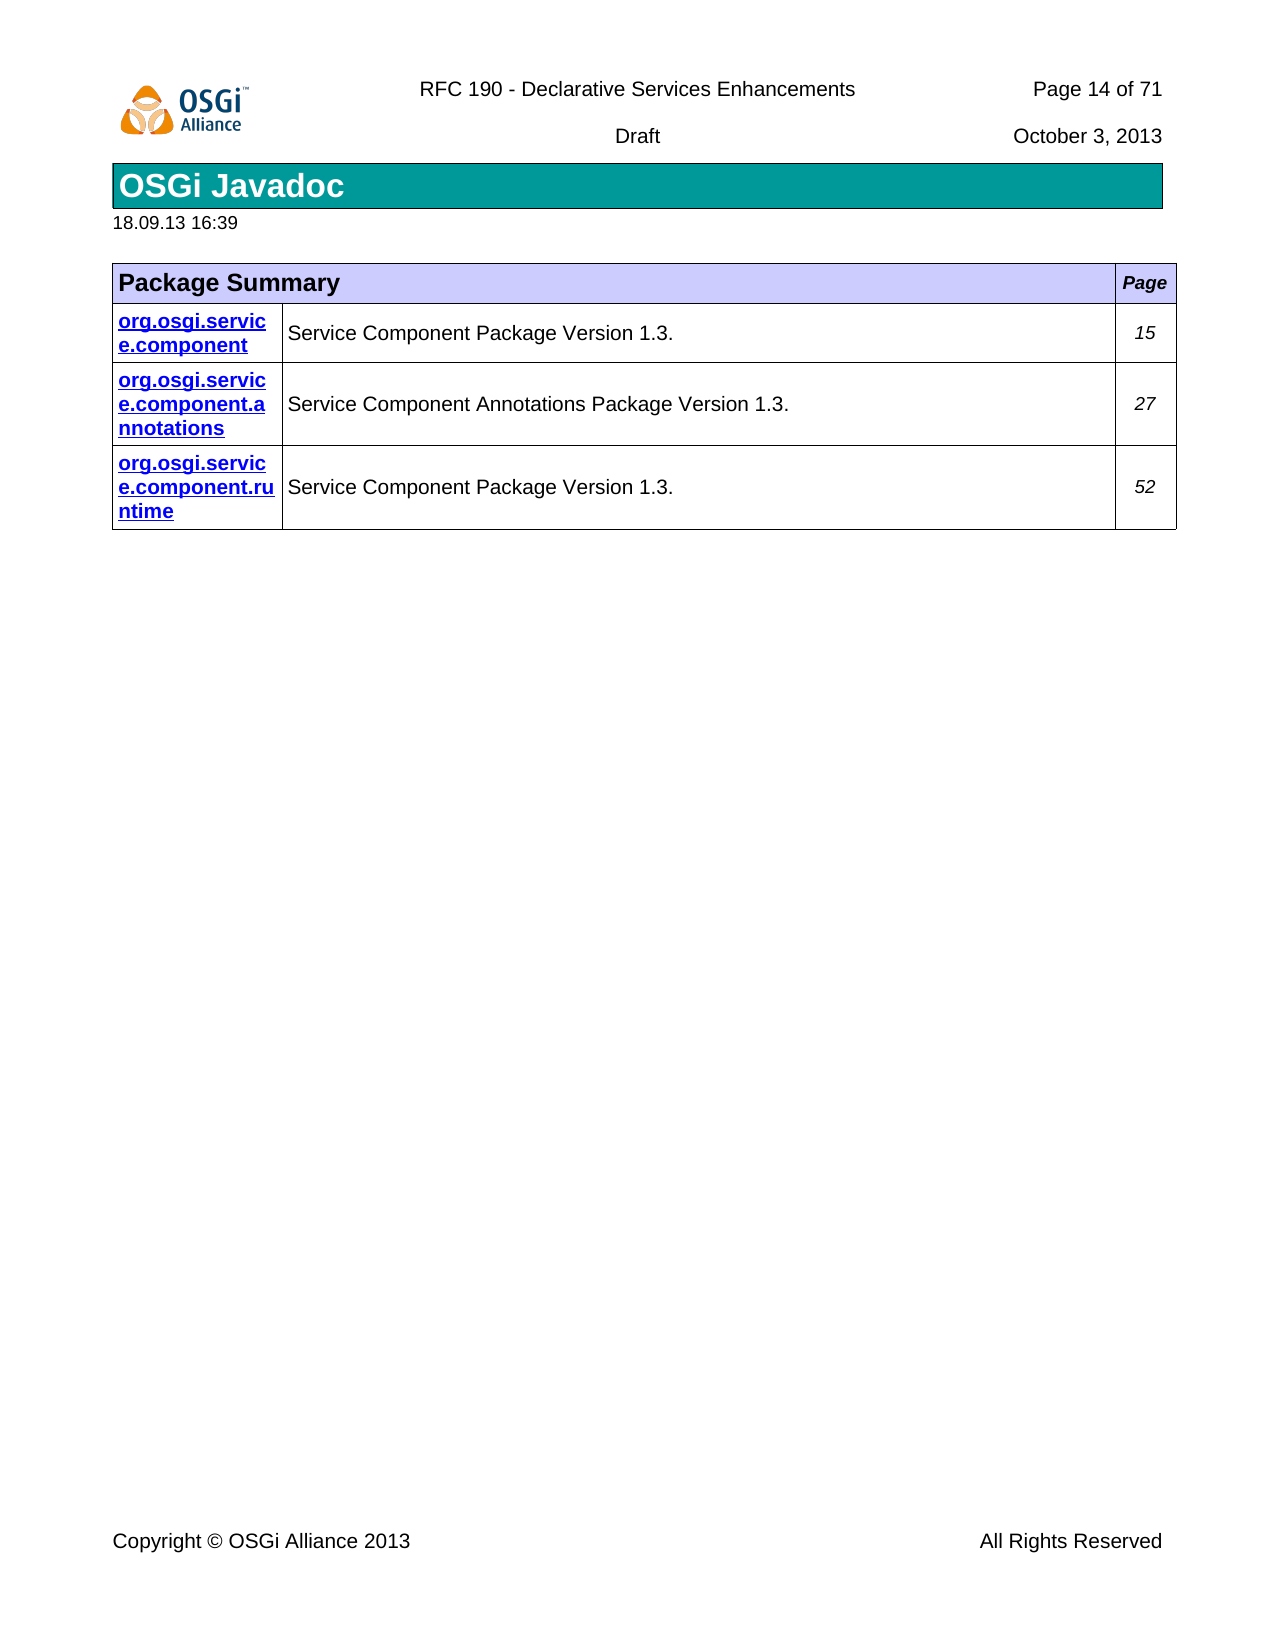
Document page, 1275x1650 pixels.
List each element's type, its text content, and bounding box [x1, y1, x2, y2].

table_cell org.osgi.service.component [113, 304, 282, 362]
table_header Page [1116, 264, 1176, 303]
table_cell org.osgi.service.component.runtime [113, 446, 282, 528]
subtitle OSGi Javadoc [114, 164, 1162, 208]
table_cell 27 [1116, 363, 1176, 445]
table_cell Service Component Annotations Package Version 1.3. [283, 363, 1115, 445]
table_cell 15 [1116, 304, 1176, 362]
picture [113, 78, 257, 142]
table_cell Service Component Package Version 1.3. [283, 304, 1115, 362]
table_cell 52 [1116, 446, 1176, 528]
table_cell Service Component Package Version 1.3. [283, 446, 1115, 528]
table_cell org.osgi.service.component.annotations [113, 363, 282, 445]
table_header Package Summary [113, 264, 1115, 303]
text 18.09.13 16:39 [112, 212, 1162, 233]
